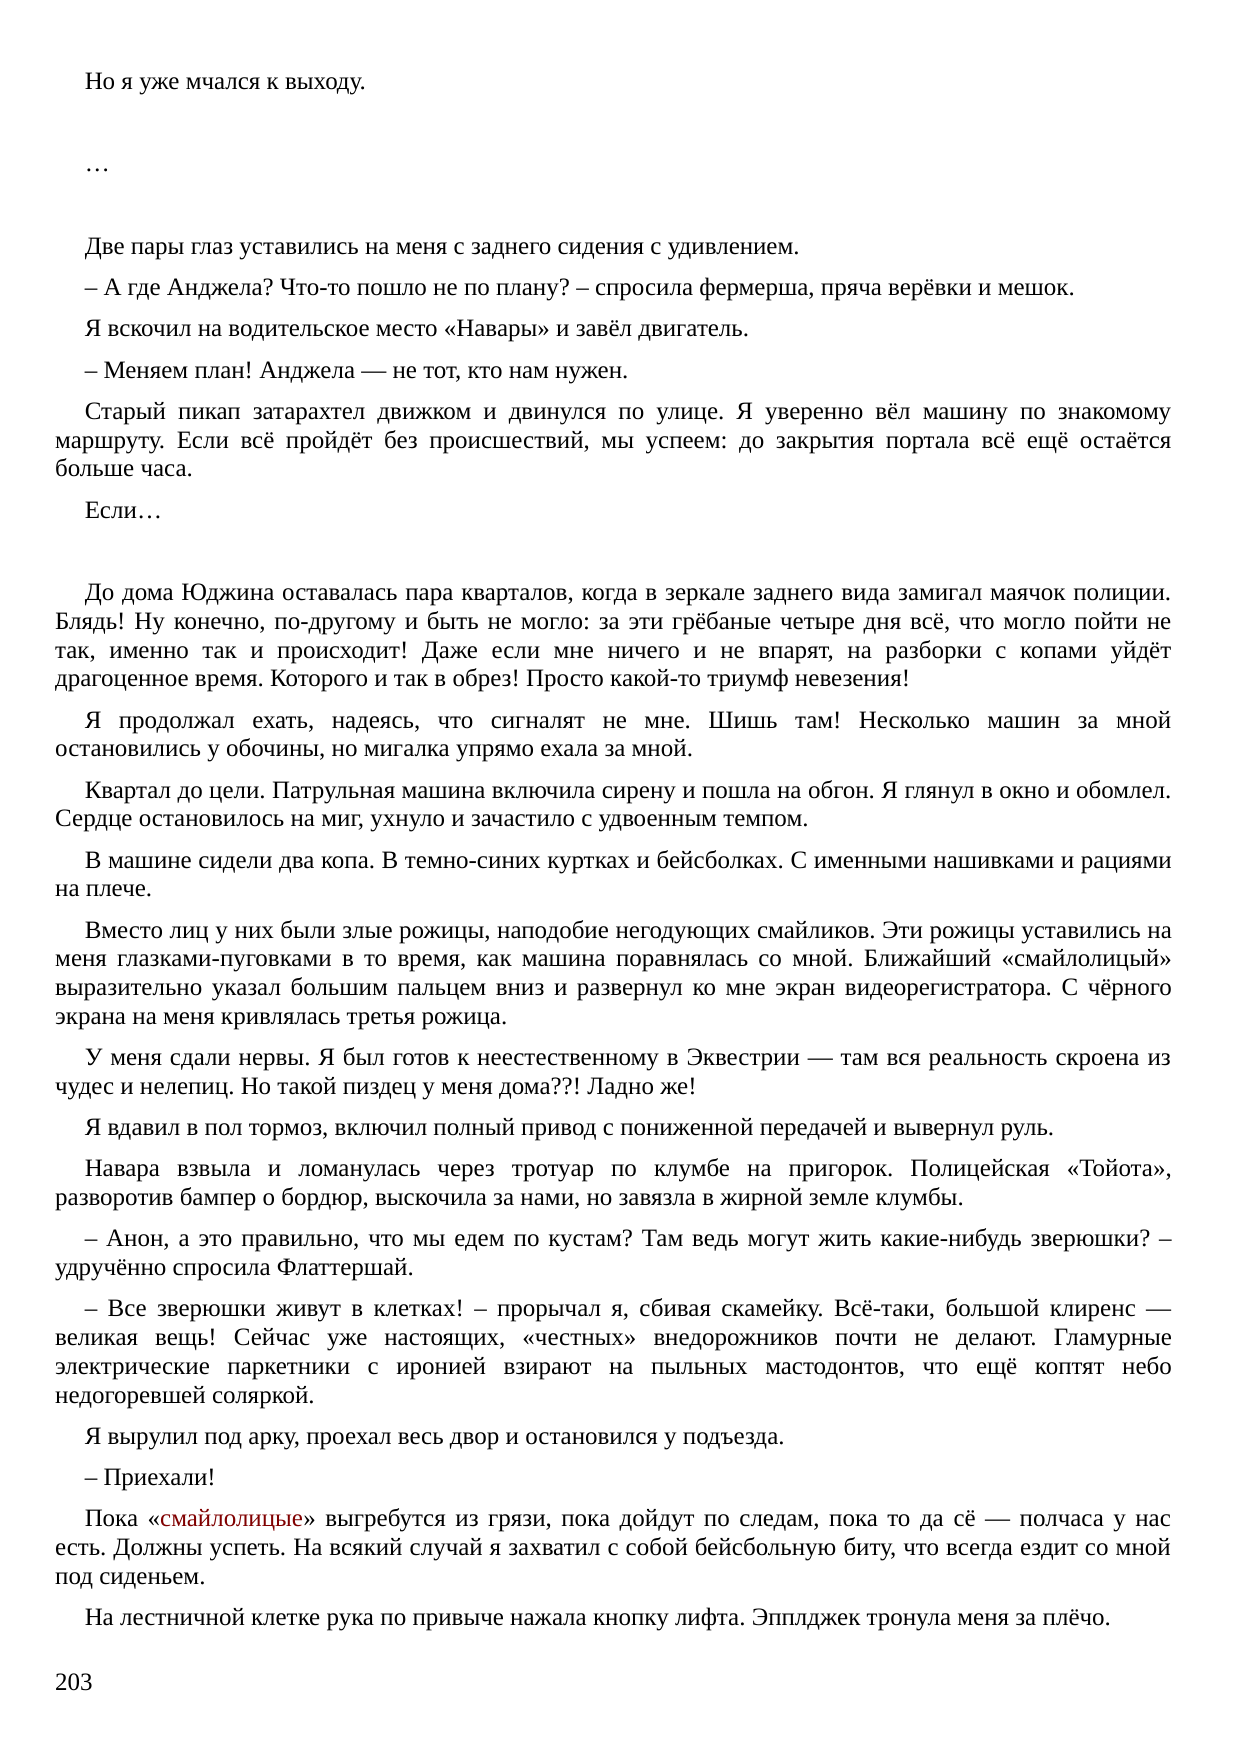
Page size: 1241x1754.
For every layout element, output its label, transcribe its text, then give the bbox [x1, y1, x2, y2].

text До дома Юджина оставалась пара кварталов, когда в зеркале заднего вида замигал маячок полиции. Блядь! Ну конечно, по-другому и быть не могло: за эти грёбаные четыре дня всё, что могло пойти не так, именно так и происходит! Даже если мне ничего и не впарят, на разборки с копами уйдёт драгоценное время. Которого и так в обрез! Просто какой-то триумф невезения! [55, 577, 1173, 692]
text Пока «смайлолицые» выгребутся из грязи, пока дойдут по следам, пока то да сё — полчаса у нас есть. Должны успеть. На всякий случай я захватил с собой бейсбольную биту, что всегда ездит со мной под сиденьем. [55, 1503, 1173, 1590]
text Я вскочил на водительское место «Навары» и завёл двигатель. [55, 313, 1173, 342]
text – Приехали! [55, 1462, 1173, 1491]
text Я вырулил под арку, проехал весь двор и остановился у подъезда. [55, 1421, 1173, 1450]
text Две пары глаз уставились на меня с заднего сидения с удивлением. [55, 231, 1173, 260]
text … [55, 148, 1173, 177]
text – А где Анджела? Что-то пошло не по плану? – спросила фермерша, пряча верёвки и мешок. [55, 272, 1173, 301]
text Навара взвыла и ломанулась через тротуар по клумбе на пригорок. Полицейская «Тойота», разворотив бампер о бордюр, выскочила за нами, но завязла в жирной земле клумбы. [55, 1153, 1173, 1211]
text На лестничной клетке рука по привыче нажала кнопку лифта. Эпплджек тронула меня за плёчо. [55, 1602, 1173, 1631]
text Я продолжал ехать, надеясь, что сигналят не мне. Шишь там! Несколько машин за мной остановились у обочины, но мигалка упрямо ехала за мной. [55, 705, 1173, 762]
text В машине сидели два копа. В темно-синих куртках и бейсболках. С именными нашивками и рациями на плече. [55, 845, 1173, 902]
text Но я уже мчался к выходу. [55, 66, 1173, 95]
text У меня сдали нервы. Я был готов к неестественному в Эквестрии — там вся реальность скроена из чудес и нелепиц. Но такой пиздец у меня дома??! Ладно же! [55, 1042, 1173, 1100]
text Старый пикап затарахтел движком и двинулся по улице. Я уверенно вёл машину по знакомому маршруту. Если всё пройдёт без происшествий, мы успеем: до закрытия портала всё ещё остаётся больше часа. [55, 396, 1173, 482]
text – Анон, а это правильно, что мы едем по кустам? Там ведь могут жить какие-нибудь зверюшки? – удручённо спросила Флаттершай. [55, 1223, 1173, 1281]
text – Меняем план! Анджела — не тот, кто нам нужен. [55, 355, 1173, 383]
text Квартал до цели. Патрульная машина включила сирену и пошла на обгон. Я глянул в окно и обомлел. Сердце остановилось на миг, ухнуло и зачастило с удвоенным темпом. [55, 775, 1173, 832]
text Если… [55, 495, 1173, 523]
text – Все зверюшки живут в клетках! – прорычал я, сбивая скамейку. Всё-таки, большой клиренс — великая вещь! Сейчас уже настоящих, «честных» внедорожников почти не делают. Гламурные электрические паркетники с иронией взирают на пыльных мастодонтов, что ещё коптят небо недогоревшей соляркой. [55, 1293, 1173, 1408]
text Я вдавил в пол тормоз, включил полный привод с пониженной передачей и вывернул руль. [55, 1112, 1173, 1141]
text Вместо лиц у них были злые рожицы, наподобие негодующих смайликов. Эти рожицы уставились на меня глазками-пуговками в то время, как машина поравнялась со мной. Ближайший «смайлолицый» выразительно указал большим пальцем вниз и развернул ко мне экран видеорегистратора. С чёрного экрана на меня кривлялась третья рожица. [55, 915, 1173, 1030]
